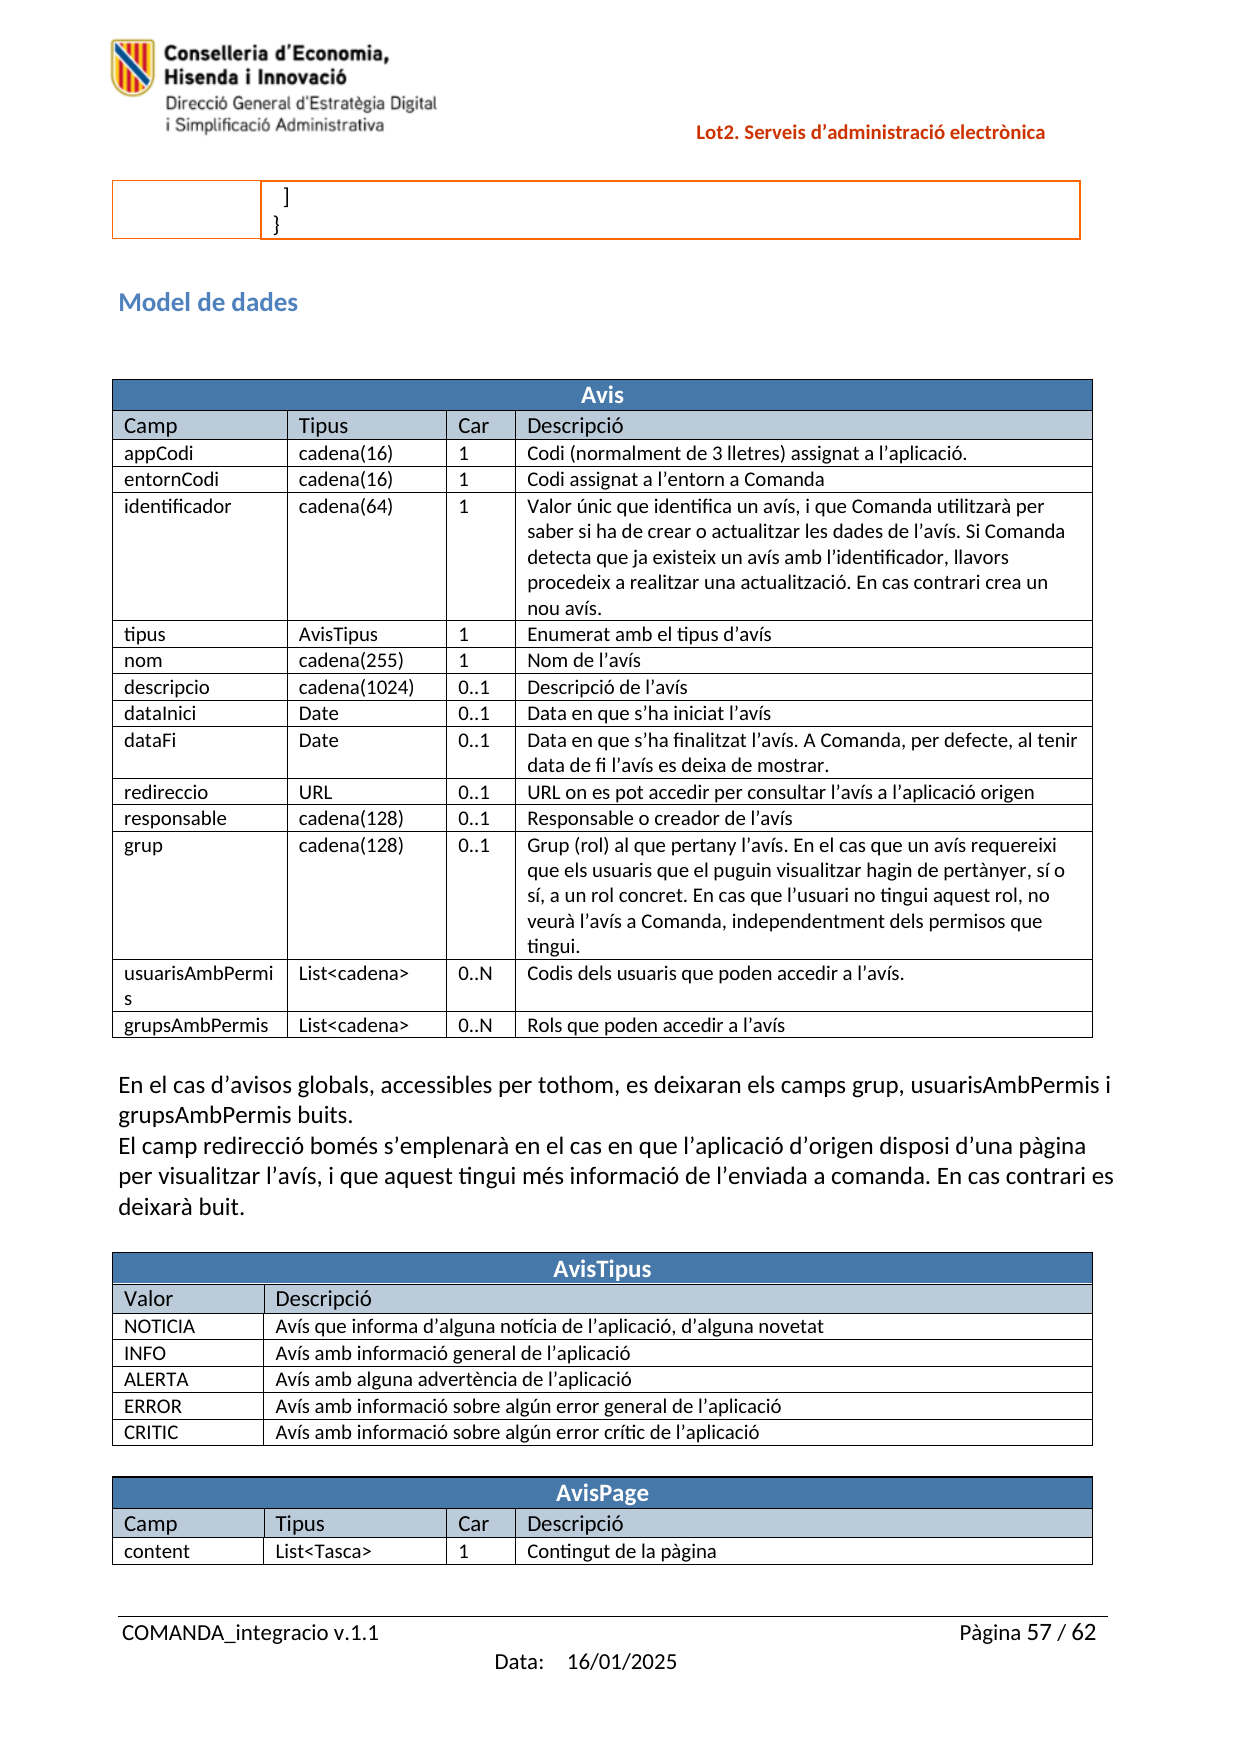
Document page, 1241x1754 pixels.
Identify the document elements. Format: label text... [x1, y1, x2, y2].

table_cell Descripció [516, 411, 1092, 439]
table_cell Enumerat amb el tipus d’avís [516, 621, 1092, 647]
table_cell ] } [262, 182, 1079, 238]
table_cell Date [288, 701, 446, 726]
table_cell descripcio [113, 674, 287, 699]
table_cell 0..1 [447, 701, 515, 726]
table_cell Responsable o creador de l’avís [516, 805, 1092, 831]
table_cell 0..1 [447, 832, 515, 959]
table_cell Codi (normalment de 3 lletres) assignat a l’aplicació. [516, 440, 1092, 466]
table_cell dataFi [113, 727, 287, 778]
table_cell List<Tasca> [264, 1538, 446, 1563]
table_cell Data en que s’ha iniciat l’avís [516, 701, 1092, 726]
table_cell Avís amb alguna advertència de l’aplicació [264, 1367, 1092, 1392]
table_cell Descripció de l’avís [516, 674, 1092, 699]
table_cell cadena(1024) [288, 674, 446, 699]
table_cell NOTICIA [113, 1314, 263, 1339]
table_cell 1 [447, 440, 515, 466]
table_cell 1 [447, 1538, 515, 1563]
table_cell [113, 181, 260, 238]
table_cell Grup (rol) al que pertany l’avís. En el cas que un avís requereixi que els usuaris que el puguin visualitzar hagin de pertànyer, sí o sí, a un rol concret. En cas que l’usuari no tingui aquest rol, no veurà l’avís a Comanda, independentment dels permisos que tingui. [516, 832, 1092, 959]
table_cell 1 [447, 648, 515, 673]
table_cell List<cadena> [288, 1012, 446, 1037]
table_cell Avís amb informació sobre algún error crític de l’aplicació [264, 1420, 1092, 1445]
table_cell cadena(16) [288, 467, 446, 492]
table_cell Tipus [288, 411, 446, 439]
table_cell identificador [113, 493, 287, 620]
table_cell Tipus [265, 1509, 446, 1537]
table_cell 1 [447, 493, 515, 620]
table_cell grupsAmbPermis [113, 1012, 287, 1037]
table_cell content [113, 1538, 263, 1563]
table_cell 0..1 [447, 674, 515, 699]
table_header Avis [113, 380, 1092, 410]
table_cell redireccio [113, 779, 287, 804]
table_cell usuarisAmbPermis [113, 960, 287, 1011]
subtitle Model de dades [118, 285, 1122, 318]
text El camp redirecció bomés s’emplenarà en el cas en que l’aplicació d’origen disposi d’una pàgina per visualitzar l’avís, i que aquest tingui més informació de l’enviada a comanda. En cas contrari es deixarà buit. [118, 1130, 1122, 1221]
table_cell List<cadena> [288, 960, 446, 1011]
table_cell Date [288, 727, 446, 778]
picture [100, 26, 467, 156]
table_cell grup [113, 832, 287, 959]
table_cell dataInici [113, 701, 287, 726]
table_cell Valor únic que identifica un avís, i que Comanda utilitzarà per saber si ha de crear o actualitzar les dades de l’avís. Si Comanda detecta que ja existeix un avís amb l’identificador, llavors procedeix a realitzar una actualització. En cas contrari crea un nou avís. [516, 493, 1092, 620]
table_cell entornCodi [113, 467, 287, 492]
table_cell Avís amb informació sobre algún error general de l’aplicació [264, 1393, 1092, 1418]
table_cell 0..1 [447, 805, 515, 831]
table_header AvisPage [113, 1478, 1092, 1508]
text En el cas d’avisos globals, accessibles per tothom, es deixaran els camps grup, usuarisAmbPermis i grupsAmbPermis buits. [118, 1069, 1122, 1130]
table_cell Avís que informa d’alguna notícia de l’aplicació, d’alguna novetat [264, 1314, 1092, 1339]
table_cell cadena(16) [288, 440, 446, 466]
table_cell INFO [113, 1340, 263, 1366]
table_cell cadena(128) [288, 832, 446, 959]
table_cell 0..1 [447, 779, 515, 804]
table_cell Descripció [516, 1509, 1092, 1537]
table_cell 0..N [447, 1012, 515, 1037]
table_header AvisTipus [113, 1253, 1092, 1283]
table_cell Car [447, 1509, 515, 1537]
table_cell Codis dels usuaris que poden accedir a l’avís. [516, 960, 1092, 1011]
table_cell ERROR [113, 1393, 263, 1418]
table_cell cadena(64) [288, 493, 446, 620]
table_cell Data en que s’ha finalitzat l’avís. A Comanda, per defecte, al tenir data de fi l’avís es deixa de mostrar. [516, 727, 1092, 778]
table_cell cadena(255) [288, 648, 446, 673]
table_cell Camp [113, 411, 287, 439]
table_cell Codi assignat a l’entorn a Comanda [516, 467, 1092, 492]
table_cell nom [113, 648, 287, 673]
table_cell URL on es pot accedir per consultar l’avís a l’aplicació origen [516, 779, 1092, 804]
table_cell ALERTA [113, 1367, 263, 1392]
table_cell Rols que poden accedir a l’avís [516, 1012, 1092, 1037]
table_cell Descripció [265, 1285, 1092, 1313]
table_cell 1 [447, 467, 515, 492]
table_cell Contingut de la pàgina [516, 1538, 1092, 1563]
table_cell URL [288, 779, 446, 804]
table_cell Valor [113, 1285, 264, 1313]
table_cell responsable [113, 805, 287, 831]
table_cell Nom de l’avís [516, 648, 1092, 673]
table_cell CRITIC [113, 1420, 263, 1445]
table_cell appCodi [113, 440, 287, 466]
table_cell 0..N [447, 960, 515, 1011]
table_cell Car [447, 411, 515, 439]
table_cell cadena(128) [288, 805, 446, 831]
table_cell tipus [113, 621, 287, 647]
table_cell Avís amb informació general de l’aplicació [264, 1340, 1092, 1366]
table_cell 0..1 [447, 727, 515, 778]
table_cell AvisTipus [288, 621, 446, 647]
table_cell Camp [113, 1509, 264, 1537]
table_cell 1 [447, 621, 515, 647]
